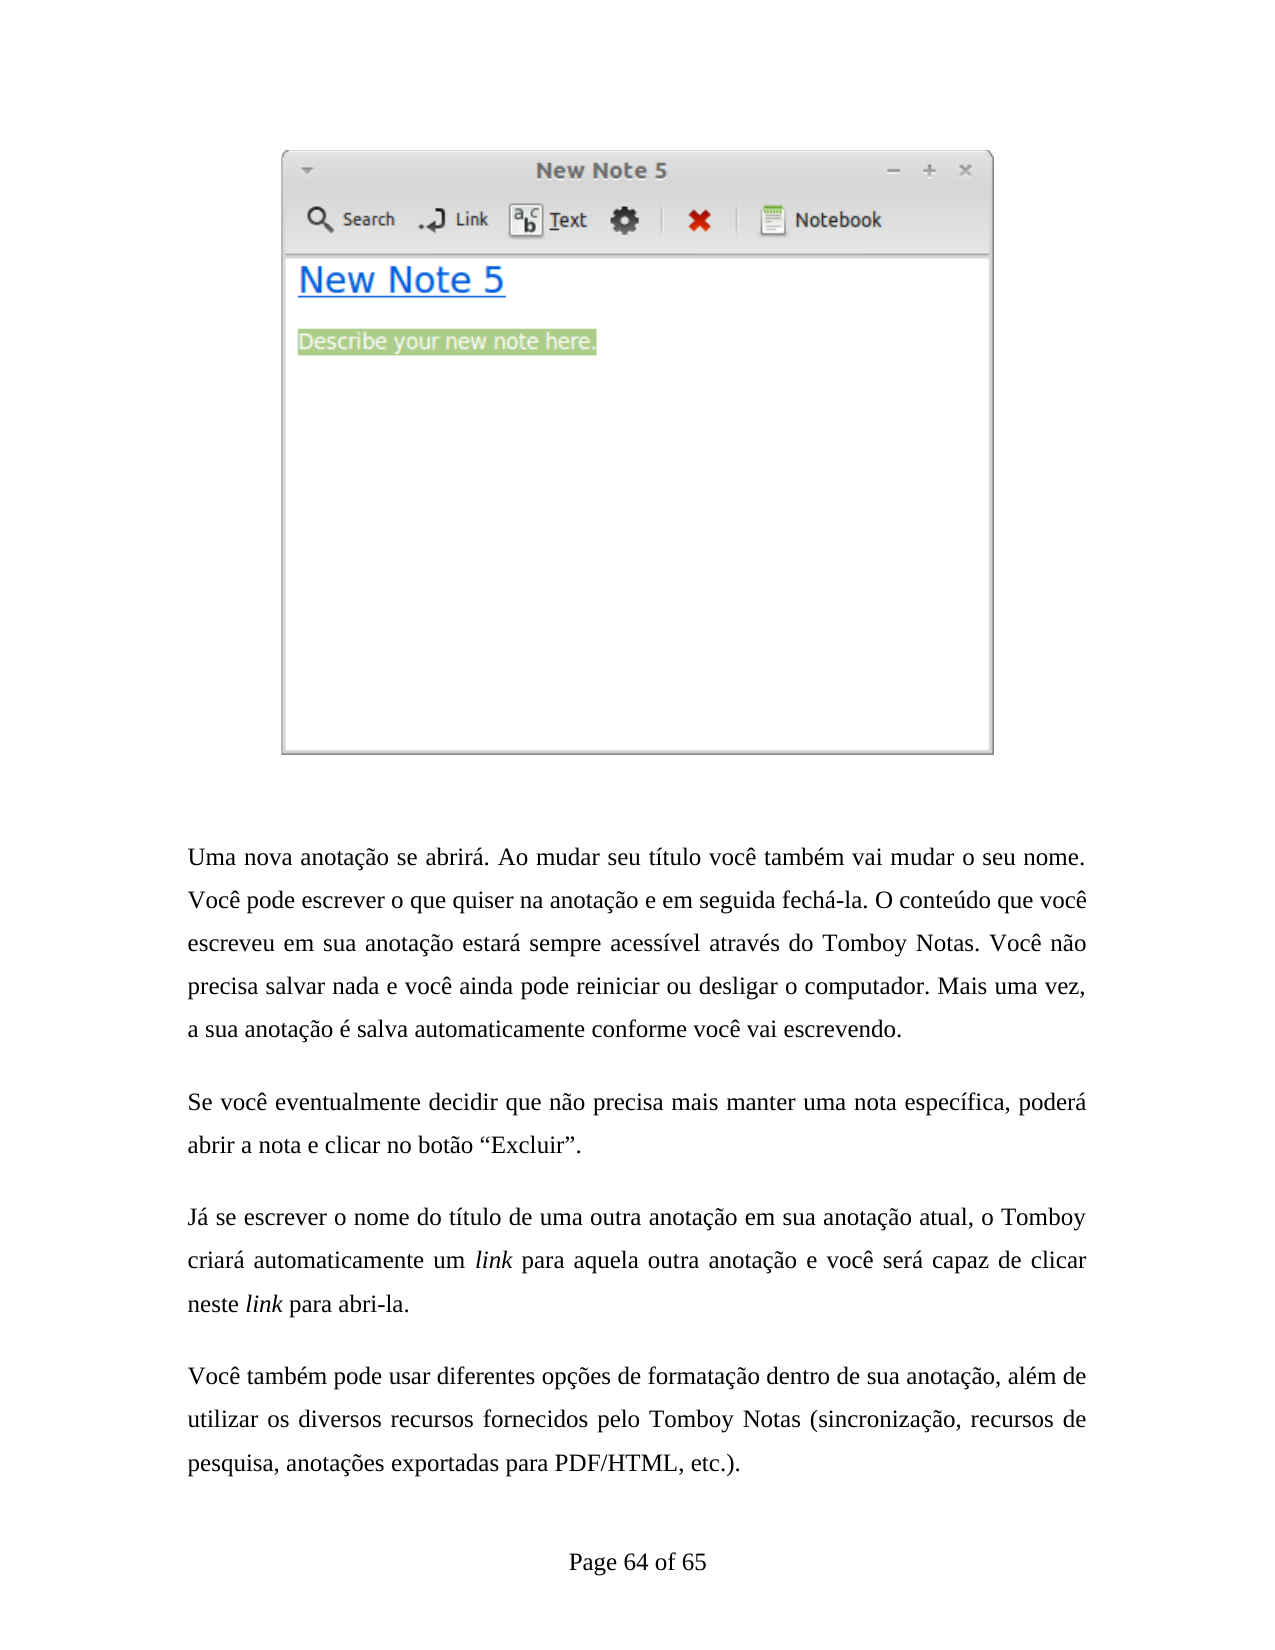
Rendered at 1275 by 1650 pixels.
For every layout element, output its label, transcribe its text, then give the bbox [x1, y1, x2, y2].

picture [281, 150, 994, 755]
text Você também pode usar diferentes opções de formatação dentro de sua anotação, além de utilizar os diversos recursos fornecidos pelo Tomboy Notas (sincronização, recursos de pesquisa, anotações exportadas para PDF/HTML, etc.). [187, 1361, 1087, 1476]
text Já se escrever o nome do título de uma outra anotação em sua anotação atual, o Tomboy criará automaticamente um link para aquela outra anotação e você será capaz de clicar neste link para abri-la. [187, 1202, 1087, 1317]
text Uma nova anotação se abrirá. Ao mudar seu título você também vai mudar o seu nome. Você pode escrever o que quiser na anotação e em seguida fechá-la. O conteúdo que você escreveu em sua anotação estará sempre acessível através do Tomboy Notas. Você não precisa salvar nada e você ainda pode reiniciar ou desligar o computador. Mais uma vez, a sua anotação é salva automaticamente conforme você vai escrevendo. [187, 842, 1087, 1043]
text Se você eventualmente decidir que não precisa mais manter uma nota específica, poderá abrir a nota e clicar no botão “Excluir”. [187, 1087, 1087, 1159]
